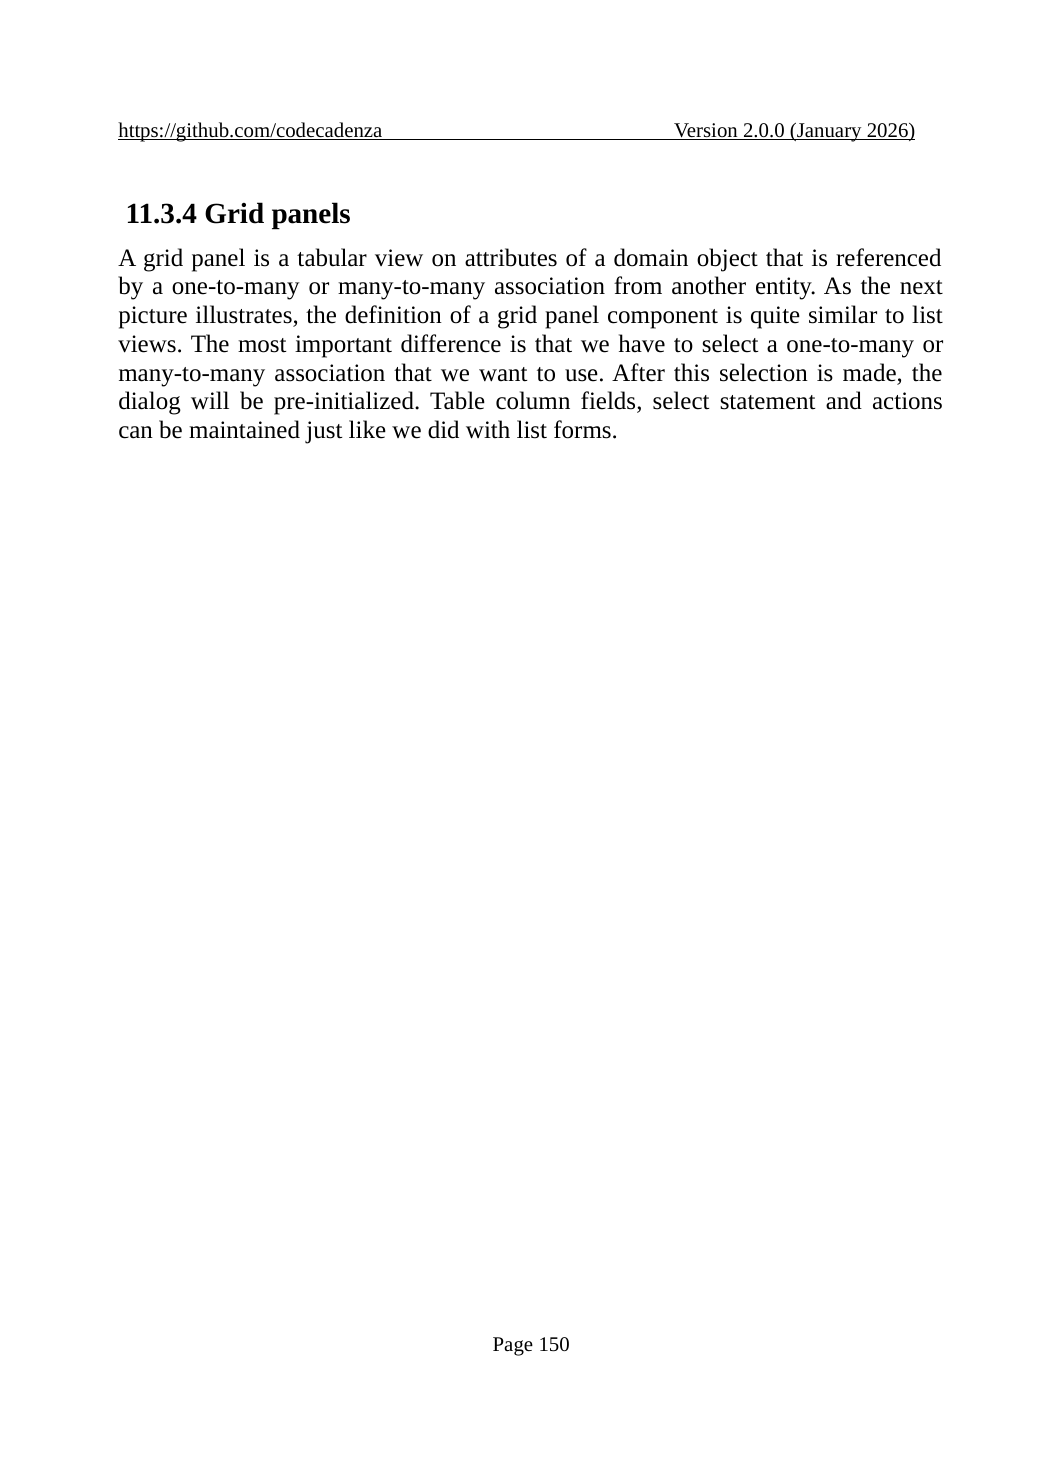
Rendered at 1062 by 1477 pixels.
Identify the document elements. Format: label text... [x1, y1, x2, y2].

subtitle Grid panels [118, 197, 944, 230]
text A grid panel is a tabular view on attributes of a domain object that is referenced by a one-to-many or many-to-many association from another entity. As the next picture illustrates, the definition of a grid panel component is quite similar to list views. The most important difference is that we have to select a one-to-many or many-to-many association that we want to use. After this selection is made, the dialog will be pre-initialized. Table column fields, select statement and actions can be maintained just like we did with list forms. [118, 243, 944, 444]
